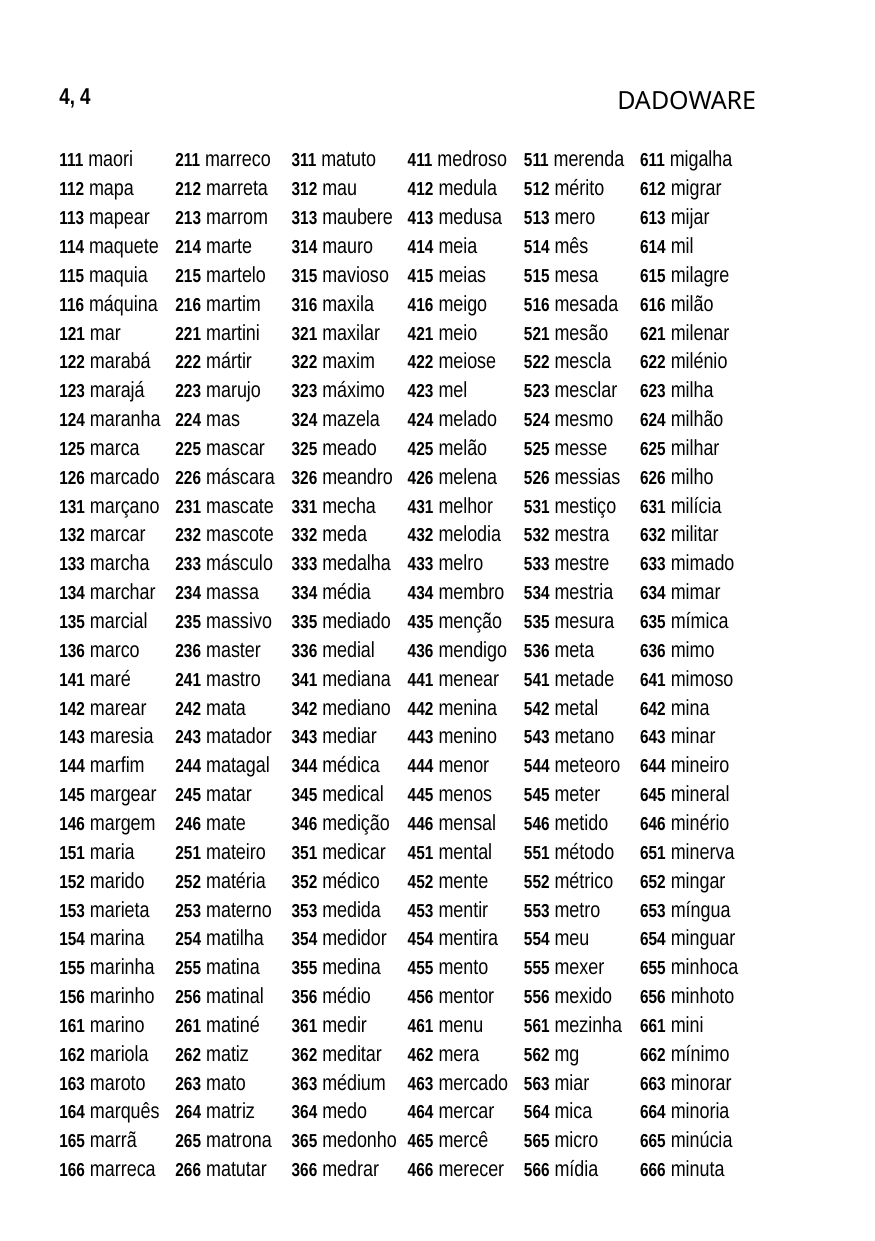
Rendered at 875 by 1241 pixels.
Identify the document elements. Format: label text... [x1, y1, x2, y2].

text 325 meado [291, 435, 407, 460]
text 514 mês [524, 233, 640, 258]
text 562 mg [524, 1041, 640, 1066]
text 111 maori [59, 146, 175, 171]
text 466 merecer [407, 1156, 524, 1181]
text 552 métrico [524, 868, 640, 893]
text 256 matinal [175, 983, 291, 1008]
text 465 mercê [407, 1127, 524, 1152]
text 313 maubere [291, 204, 407, 229]
text 433 melro [407, 550, 524, 575]
text 646 minério [640, 810, 756, 835]
text 636 mimo [640, 637, 756, 662]
text 535 mesura [524, 608, 640, 633]
text 453 mentir [407, 896, 524, 922]
text 235 massivo [175, 608, 291, 633]
text 145 margear [59, 781, 175, 806]
text 442 menina [407, 694, 524, 719]
text 632 militar [640, 521, 756, 546]
text 422 meiose [407, 348, 524, 373]
text 364 medo [291, 1098, 407, 1123]
text 462 mera [407, 1041, 524, 1066]
text 521 mesão [524, 319, 640, 344]
text 644 mineiro [640, 752, 756, 777]
text 426 melena [407, 464, 524, 489]
text 346 medição [291, 810, 407, 835]
text 226 máscara [175, 464, 291, 489]
text 131 marçano [59, 492, 175, 518]
text 112 mapa [59, 175, 175, 200]
text 334 média [291, 579, 407, 604]
text 536 meta [524, 637, 640, 662]
text 511 merenda [524, 146, 640, 171]
text 545 meter [524, 781, 640, 806]
text 366 medrar [291, 1156, 407, 1181]
text 133 marcha [59, 550, 175, 575]
text 556 mexido [524, 983, 640, 1008]
text 266 matutar [175, 1156, 291, 1181]
text 262 matiz [175, 1041, 291, 1066]
text 4, 4 [59, 83, 177, 109]
text 115 maquia [59, 262, 175, 287]
text 113 mapear [59, 204, 175, 229]
text 265 matrona [175, 1127, 291, 1152]
text 125 marca [59, 435, 175, 460]
text 244 matagal [175, 752, 291, 777]
text 543 metano [524, 723, 640, 748]
text 243 matador [175, 723, 291, 748]
text 136 marco [59, 637, 175, 662]
text 241 mastro [175, 666, 291, 691]
text 213 marrom [175, 204, 291, 229]
text 516 mesada [524, 291, 640, 316]
text 411 medroso [407, 146, 524, 171]
text 445 menos [407, 781, 524, 806]
text 332 meda [291, 521, 407, 546]
text 322 maxim [291, 348, 407, 373]
text 652 mingar [640, 868, 756, 893]
text 264 matriz [175, 1098, 291, 1123]
text 643 minar [640, 723, 756, 748]
text 123 marajá [59, 377, 175, 402]
text 555 mexer [524, 954, 640, 979]
text 416 meigo [407, 291, 524, 316]
text 611 migalha [640, 146, 756, 171]
text 343 mediar [291, 723, 407, 748]
text 351 medicar [291, 839, 407, 864]
text 435 menção [407, 608, 524, 633]
text 251 mateiro [175, 839, 291, 864]
text 621 milenar [640, 319, 756, 344]
text 355 medina [291, 954, 407, 979]
text 625 milhar [640, 435, 756, 460]
text 154 marina [59, 925, 175, 950]
text 455 mento [407, 954, 524, 979]
text 653 míngua [640, 896, 756, 922]
text 421 meio [407, 319, 524, 344]
text 231 mascate [175, 492, 291, 518]
text 566 mídia [524, 1156, 640, 1181]
text 664 minoria [640, 1098, 756, 1123]
text 424 melado [407, 406, 524, 431]
text 531 mestiço [524, 492, 640, 518]
text 233 másculo [175, 550, 291, 575]
text 454 mentira [407, 925, 524, 950]
text 323 máximo [291, 377, 407, 402]
text 315 mavioso [291, 262, 407, 287]
text 245 matar [175, 781, 291, 806]
text 515 mesa [524, 262, 640, 287]
text 141 maré [59, 666, 175, 691]
text 623 milha [640, 377, 756, 402]
text 522 mescla [524, 348, 640, 373]
text 144 marfim [59, 752, 175, 777]
text 164 marquês [59, 1098, 175, 1123]
text 461 menu [407, 1012, 524, 1037]
text 146 margem [59, 810, 175, 835]
text 223 marujo [175, 377, 291, 402]
text 132 marcar [59, 521, 175, 546]
text 634 mimar [640, 579, 756, 604]
text 333 medalha [291, 550, 407, 575]
text 236 master [175, 637, 291, 662]
text 336 medial [291, 637, 407, 662]
text 365 medonho [291, 1127, 407, 1152]
text 263 mato [175, 1069, 291, 1095]
text 261 matiné [175, 1012, 291, 1037]
text 414 meia [407, 233, 524, 258]
text 413 medusa [407, 204, 524, 229]
text 662 mínimo [640, 1041, 756, 1066]
text 321 maxilar [291, 319, 407, 344]
text 441 menear [407, 666, 524, 691]
text 436 mendigo [407, 637, 524, 662]
text 335 mediado [291, 608, 407, 633]
text 532 mestra [524, 521, 640, 546]
text 361 medir [291, 1012, 407, 1037]
text 341 mediana [291, 666, 407, 691]
text 551 método [524, 839, 640, 864]
text 613 mijar [640, 204, 756, 229]
text 616 milão [640, 291, 756, 316]
text 464 mercar [407, 1098, 524, 1123]
text 654 minguar [640, 925, 756, 950]
text 162 mariola [59, 1041, 175, 1066]
text 221 martini [175, 319, 291, 344]
text 311 matuto [291, 146, 407, 171]
text 642 mina [640, 694, 756, 719]
text 554 meu [524, 925, 640, 950]
text 215 martelo [175, 262, 291, 287]
text 563 miar [524, 1069, 640, 1095]
text 324 mazela [291, 406, 407, 431]
text 434 membro [407, 579, 524, 604]
text 155 marinha [59, 954, 175, 979]
text 246 mate [175, 810, 291, 835]
text 645 mineral [640, 781, 756, 806]
text 615 milagre [640, 262, 756, 287]
text 524 mesmo [524, 406, 640, 431]
text 114 maquete [59, 233, 175, 258]
text 216 martim [175, 291, 291, 316]
text 234 massa [175, 579, 291, 604]
text 512 mérito [524, 175, 640, 200]
text 314 mauro [291, 233, 407, 258]
text 415 meias [407, 262, 524, 287]
text 452 mente [407, 868, 524, 893]
text 122 marabá [59, 348, 175, 373]
text 331 mecha [291, 492, 407, 518]
text 354 medidor [291, 925, 407, 950]
text 561 mezinha [524, 1012, 640, 1037]
text 211 marreco [175, 146, 291, 171]
text 544 meteoro [524, 752, 640, 777]
text 635 mímica [640, 608, 756, 633]
text 352 médico [291, 868, 407, 893]
text 242 mata [175, 694, 291, 719]
text 326 meandro [291, 464, 407, 489]
text 252 matéria [175, 868, 291, 893]
text 533 mestre [524, 550, 640, 575]
text 626 milho [640, 464, 756, 489]
text 614 mil [640, 233, 756, 258]
text 542 metal [524, 694, 640, 719]
text 316 maxila [291, 291, 407, 316]
text 534 mestria [524, 579, 640, 604]
text 541 metade [524, 666, 640, 691]
text 526 messias [524, 464, 640, 489]
text 342 mediano [291, 694, 407, 719]
text 661 mini [640, 1012, 756, 1037]
text 165 marrã [59, 1127, 175, 1152]
text 225 mascar [175, 435, 291, 460]
text 356 médio [291, 983, 407, 1008]
text 651 minerva [640, 839, 756, 864]
text 553 metro [524, 896, 640, 922]
text 446 mensal [407, 810, 524, 835]
text 134 marchar [59, 579, 175, 604]
text 152 marido [59, 868, 175, 893]
text 564 mica [524, 1098, 640, 1123]
text 432 melodia [407, 521, 524, 546]
text 633 mimado [640, 550, 756, 575]
text 451 mental [407, 839, 524, 864]
text 232 mascote [175, 521, 291, 546]
text 513 mero [524, 204, 640, 229]
text 641 mimoso [640, 666, 756, 691]
text 166 marreca [59, 1156, 175, 1181]
text 665 minúcia [640, 1127, 756, 1152]
text 222 mártir [175, 348, 291, 373]
text 622 milénio [640, 348, 756, 373]
text 124 maranha [59, 406, 175, 431]
text 546 metido [524, 810, 640, 835]
text 423 mel [407, 377, 524, 402]
text 565 micro [524, 1127, 640, 1152]
text 224 mas [175, 406, 291, 431]
text 143 maresia [59, 723, 175, 748]
text 412 medula [407, 175, 524, 200]
text 525 messe [524, 435, 640, 460]
text 443 menino [407, 723, 524, 748]
text 425 melão [407, 435, 524, 460]
text 153 marieta [59, 896, 175, 922]
text 254 matilha [175, 925, 291, 950]
text 655 minhoca [640, 954, 756, 979]
text 156 marinho [59, 983, 175, 1008]
text 431 melhor [407, 492, 524, 518]
text 163 maroto [59, 1069, 175, 1095]
text 142 marear [59, 694, 175, 719]
text 151 maria [59, 839, 175, 864]
text 444 menor [407, 752, 524, 777]
text 161 marino [59, 1012, 175, 1037]
text 135 marcial [59, 608, 175, 633]
text 344 médica [291, 752, 407, 777]
text 362 meditar [291, 1041, 407, 1066]
text 624 milhão [640, 406, 756, 431]
text 214 marte [175, 233, 291, 258]
text 353 medida [291, 896, 407, 922]
text 126 marcado [59, 464, 175, 489]
text 612 migrar [640, 175, 756, 200]
text 656 minhoto [640, 983, 756, 1008]
text 523 mesclar [524, 377, 640, 402]
text 456 mentor [407, 983, 524, 1008]
text 663 minorar [640, 1069, 756, 1095]
text 631 milícia [640, 492, 756, 518]
text 345 medical [291, 781, 407, 806]
text 363 médium [291, 1069, 407, 1095]
text 255 matina [175, 954, 291, 979]
text 463 mercado [407, 1069, 524, 1095]
text 312 mau [291, 175, 407, 200]
text 253 materno [175, 896, 291, 922]
text 666 minuta [640, 1156, 756, 1181]
text 212 marreta [175, 175, 291, 200]
text 121 mar [59, 319, 175, 344]
text 116 máquina [59, 291, 175, 316]
